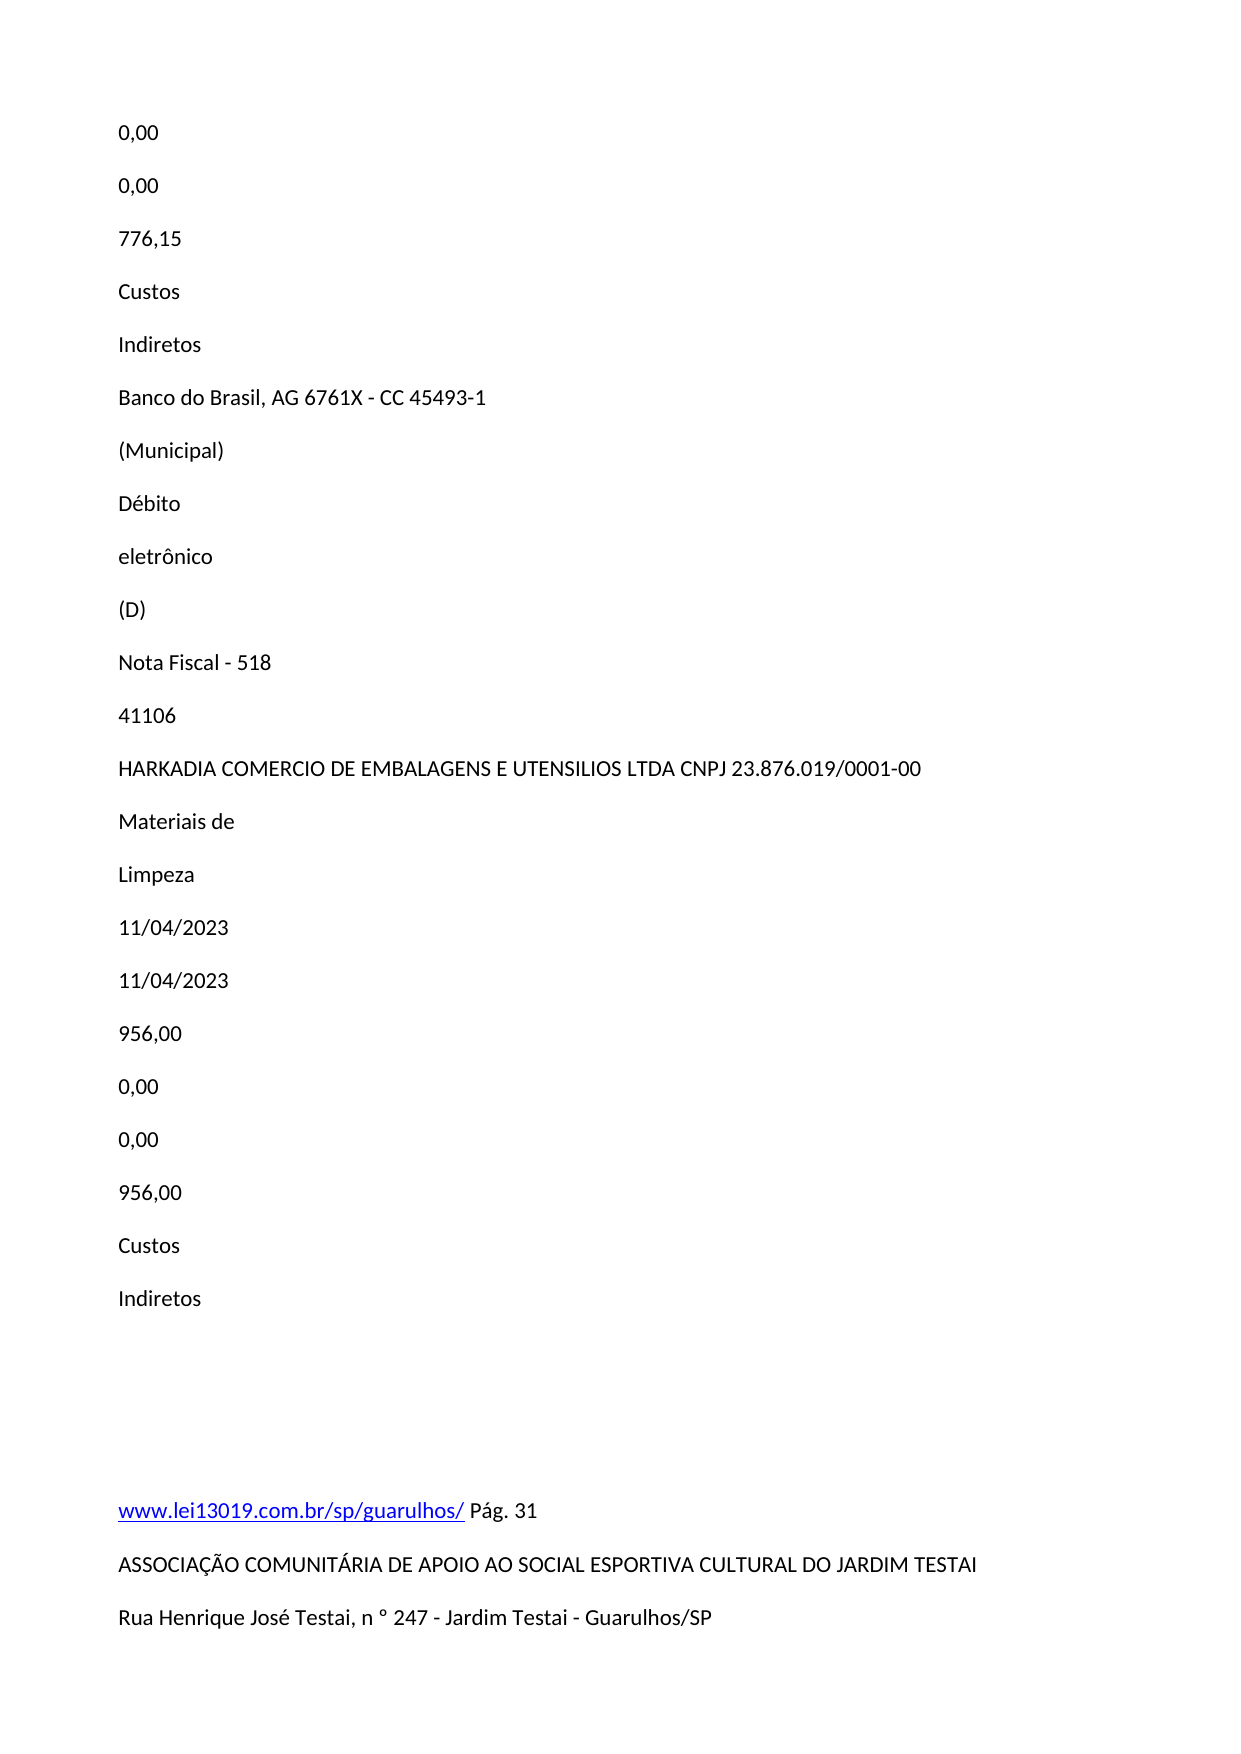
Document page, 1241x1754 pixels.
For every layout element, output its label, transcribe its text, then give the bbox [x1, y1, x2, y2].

text 0,00 [118, 171, 1122, 199]
text (Municipal) [118, 436, 1122, 464]
text 0,00 [118, 118, 1122, 146]
text Rua Henrique José Testai, n º 247 - Jardim Testai - Guarulhos/SP [118, 1603, 1122, 1631]
text 11/04/2023 [118, 966, 1122, 994]
text ASSOCIAÇÃO COMUNITÁRIA DE APOIO AO SOCIAL ESPORTIVA CULTURAL DO JARDIM TESTAI [118, 1550, 1122, 1578]
text (D) [118, 595, 1122, 623]
text Banco do Brasil, AG 6761X - CC 45493-1 [118, 383, 1122, 411]
text 776,15 [118, 224, 1122, 252]
text 0,00 [118, 1126, 1122, 1153]
text Materiais de [118, 807, 1122, 835]
text Limpeza [118, 860, 1122, 888]
text www.lei13019.com.br/sp/guarulhos/ Pág. 31 [118, 1497, 1122, 1525]
text Nota Fiscal - 518 [118, 648, 1122, 676]
text 11/04/2023 [118, 913, 1122, 941]
text Custos [118, 277, 1122, 305]
text 0,00 [118, 1072, 1122, 1101]
text 41106 [118, 701, 1122, 729]
text Indiretos [118, 1284, 1122, 1313]
text Custos [118, 1232, 1122, 1259]
text eletrônico [118, 542, 1122, 570]
text HARKADIA COMERCIO DE EMBALAGENS E UTENSILIOS LTDA CNPJ 23.876.019/0001-00 [118, 754, 1122, 782]
text Indiretos [118, 330, 1122, 358]
text 956,00 [118, 1019, 1122, 1047]
text 956,00 [118, 1178, 1122, 1207]
text Débito [118, 489, 1122, 517]
